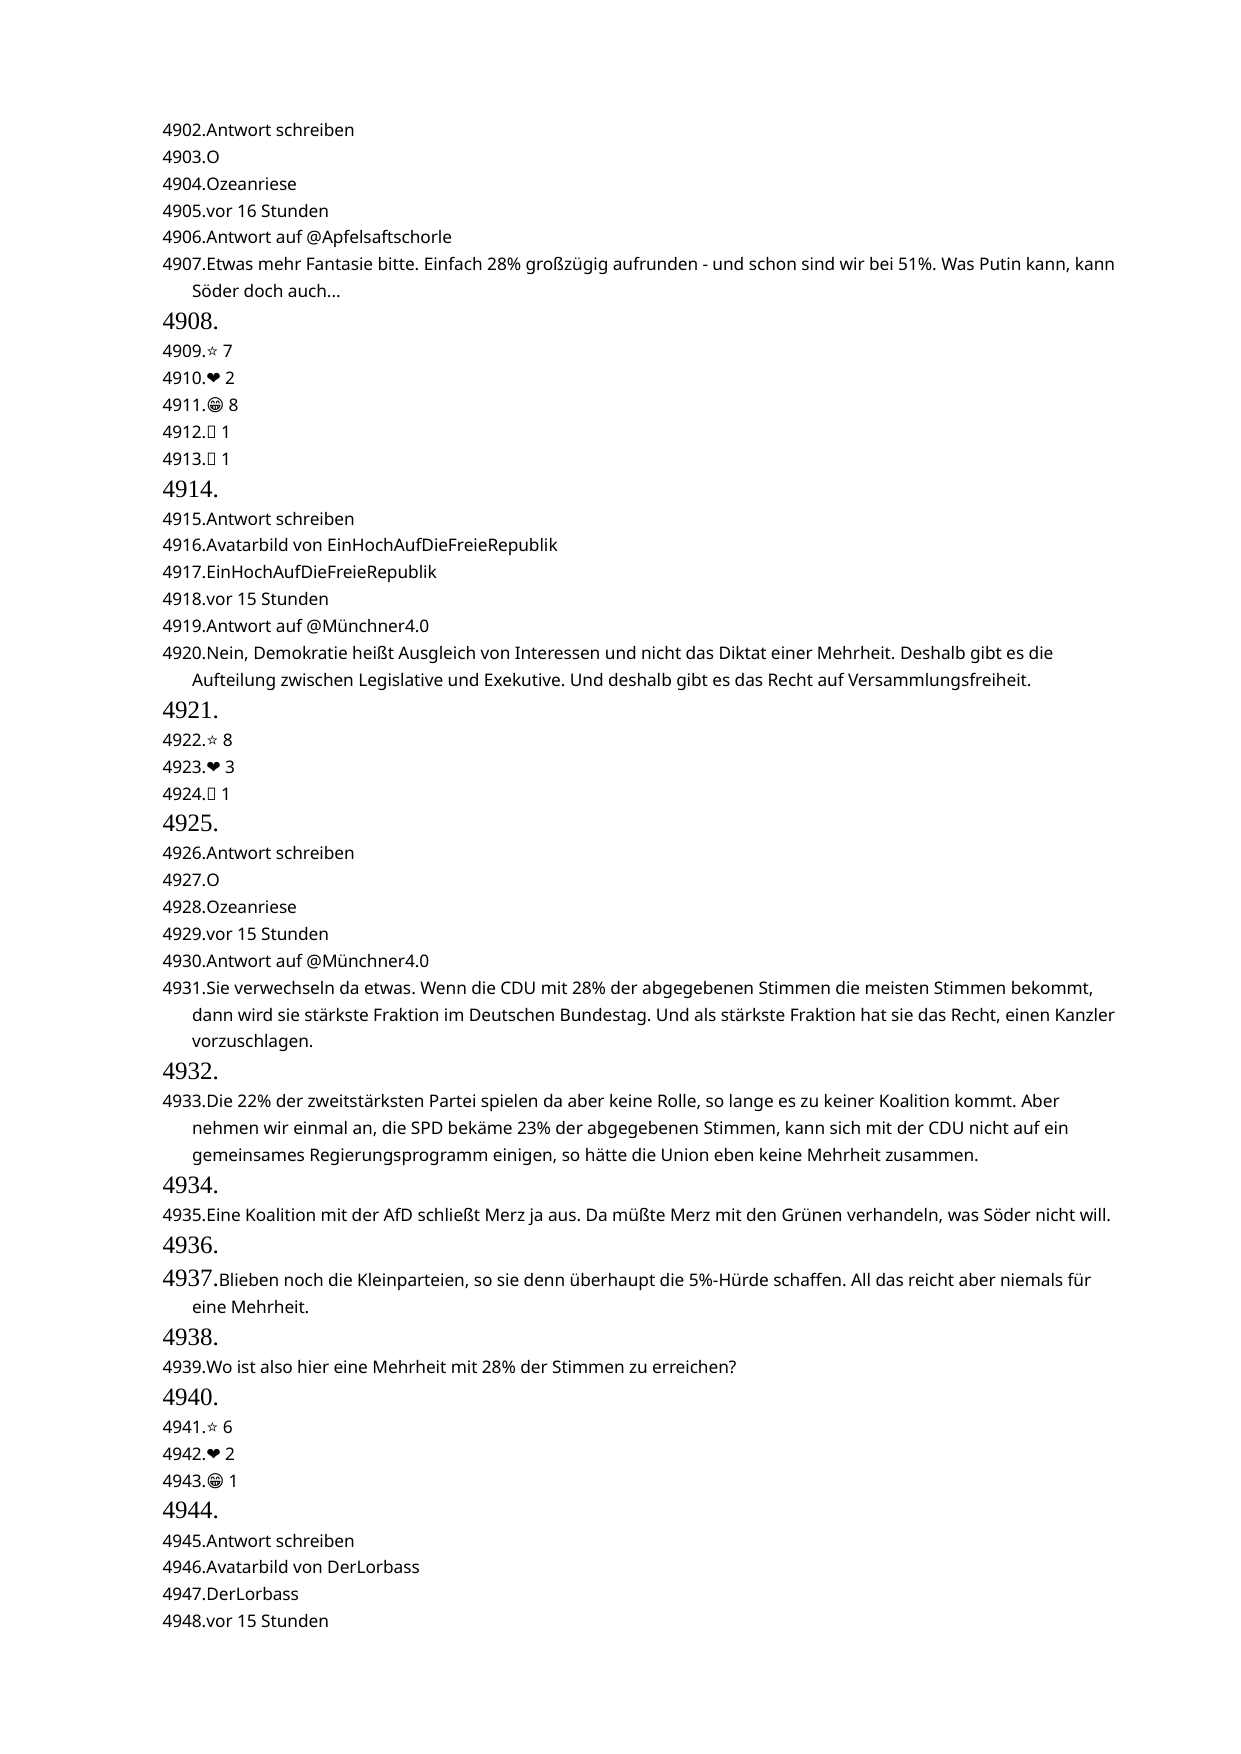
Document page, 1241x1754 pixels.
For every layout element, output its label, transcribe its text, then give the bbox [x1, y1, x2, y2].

list vor 15 Stunden [162, 922, 1122, 946]
list vor 16 Stunden [162, 199, 1122, 222]
list Antwort schreiben [162, 507, 1122, 530]
list Antwort schreiben [162, 841, 1122, 865]
list Avatarbild von DerLorbass [162, 1556, 1122, 1579]
list Antwort auf @Münchner4.0 [162, 949, 1122, 972]
list O [162, 868, 1122, 892]
list Ozeanriese [162, 172, 1122, 195]
list Die 22% der zweitstärksten Partei spielen da aber keine Rolle, so lange es zu keiner Koalition kommt. Aber nehmen wir einmal an, die SPD bekäme 23% der abgegebenen Stimmen, kann sich mit der CDU nicht auf ein gemeinsames Regierungsprogramm einigen, so hätte die Union eben keine Mehrheit zusammen. [162, 1089, 1122, 1167]
list Sie verwechseln da etwas. Wenn die CDU mit 28% der abgegebenen Stimmen die meisten Stimmen bekommt, dann wird sie stärkste Fraktion im Deutschen Bundestag. Und als stärkste Fraktion hat sie das Recht, einen Kanzler vorzuschlagen. [162, 976, 1122, 1053]
list Etwas mehr Fantasie bitte. Einfach 28% großzügig aufrunden - und schon sind wir bei 51%. Was Putin kann, kann Söder doch auch... [162, 252, 1122, 303]
list ⭐️ 8 [162, 728, 1122, 751]
list ❤️ 2 [162, 1442, 1122, 1465]
list Antwort schreiben [162, 118, 1122, 142]
list 😁 1 [162, 1469, 1122, 1492]
list 🤨 1 [162, 782, 1122, 805]
list Antwort schreiben [162, 1529, 1122, 1552]
list 😁 8 [162, 393, 1122, 416]
list Ozeanriese [162, 895, 1122, 919]
list DerLorbass [162, 1582, 1122, 1606]
list ⭐️ 6 [162, 1415, 1122, 1438]
list O [162, 145, 1122, 168]
list ❤️ 3 [162, 755, 1122, 778]
list vor 15 Stunden [162, 1609, 1122, 1633]
list Wo ist also hier eine Mehrheit mit 28% der Stimmen zu erreichen? [162, 1355, 1122, 1378]
list Antwort auf @Münchner4.0 [162, 614, 1122, 638]
list Eine Koalition mit der AfD schließt Merz ja aus. Da müßte Merz mit den Grünen verhandeln, was Söder nicht will. [162, 1203, 1122, 1227]
list 🙁 1 [162, 420, 1122, 443]
list 🤨 1 [162, 447, 1122, 470]
list vor 15 Stunden [162, 587, 1122, 611]
list EinHochAufDieFreieRepublik [162, 560, 1122, 584]
list Avatarbild von EinHochAufDieFreieRepublik [162, 533, 1122, 557]
list ⭐️ 7 [162, 339, 1122, 363]
list ❤️ 2 [162, 366, 1122, 389]
list Antwort auf @Apfelsaftschorle [162, 226, 1122, 249]
list Blieben noch die Kleinparteien, so sie denn überhaupt die 5%-Hürde schaffen. All das reicht aber niemals für eine Mehrheit. [162, 1263, 1122, 1319]
list Nein, Demokratie heißt Ausgleich von Interessen und nicht das Diktat einer Mehrheit. Deshalb gibt es die Aufteilung zwischen Legislative und Exekutive. Und deshalb gibt es das Recht auf Versammlungsfreiheit. [162, 641, 1122, 691]
